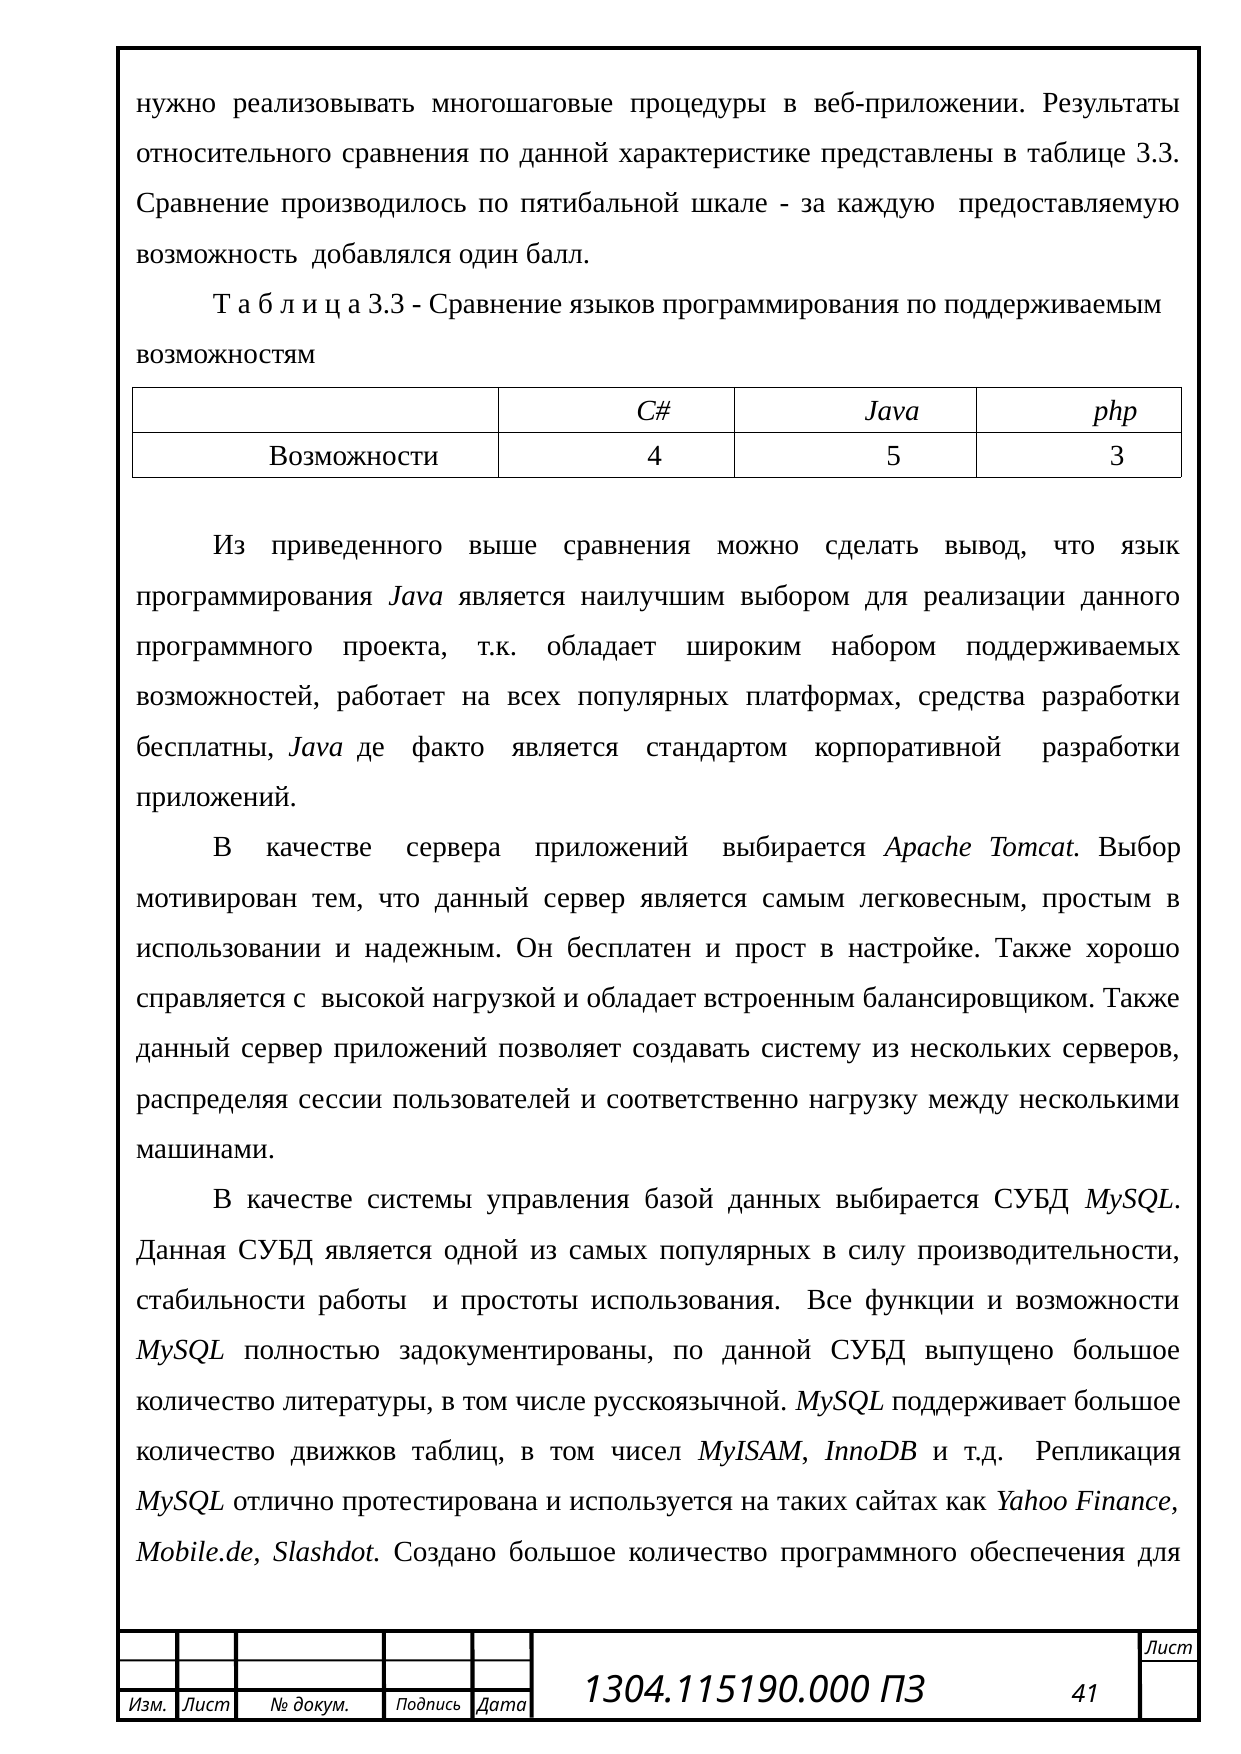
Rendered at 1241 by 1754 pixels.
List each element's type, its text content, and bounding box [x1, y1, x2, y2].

text Из приведенного выше сравнения можно сделать вывод, что язык программирования Java является наилучшим выбором для реализации данного программного проекта, т.к. обладает широким набором поддерживаемых возможностей, работает на всех популярных платформах, средства разработки бесплатны, Java де факто является стандартом корпоративной разработки приложений. [136, 527, 1181, 813]
text В качестве сервера приложений выбирается Apache Tomcat. Выбор мотивирован тем, что данный сервер является самым легковесным, простым в использовании и надежным. Он бесплатен и прост в настройке. Также хорошо справляется с высокой нагрузкой и обладает встроенным балансировщиком. Также данный сервер приложений позволяет создавать систему из нескольких серверов, распределяя сессии пользователей и соответственно нагрузку между несколькими машинами. [136, 829, 1181, 1165]
table_cell 4 [499, 433, 734, 477]
table_cell 5 [735, 433, 976, 477]
table_cell Возможности [133, 433, 498, 477]
table_cell 3 [977, 433, 1181, 477]
table_header Java [735, 388, 976, 432]
text Т а б л и ц а 3.3 - Сравнение языков программирования по поддерживаемым возможностям [136, 286, 1181, 370]
table_header С# [499, 388, 734, 432]
text В качестве системы управления базой данных выбирается СУБД MySQL. Данная СУБД является одной из самых популярных в силу производительности, стабильности работы и простоты использования. Все функции и возможности MySQL полностью задокументированы, по данной СУБД выпущено большое количество литературы, в том числе русскоязычной. MySQL поддерживает большое количество движков таблиц, в том чисел MyISAM, InnoDB и т.д. Репликация MySQL отлично протестирована и используется на таких сайтах как Yahoo Finance, Mobile.de, Slashdot. Создано большое количество программного обеспечения для [136, 1182, 1181, 1567]
table_header php [977, 388, 1181, 432]
text нужно реализовывать многошаговые процедуры в веб-приложении. Результаты относительного сравнения по данной характеристике представлены в таблице 3.3. Сравнение производилось по пятибальной шкале - за каждую предоставляемую возможность добавлялся один балл. [136, 85, 1181, 269]
table_header [133, 388, 498, 432]
